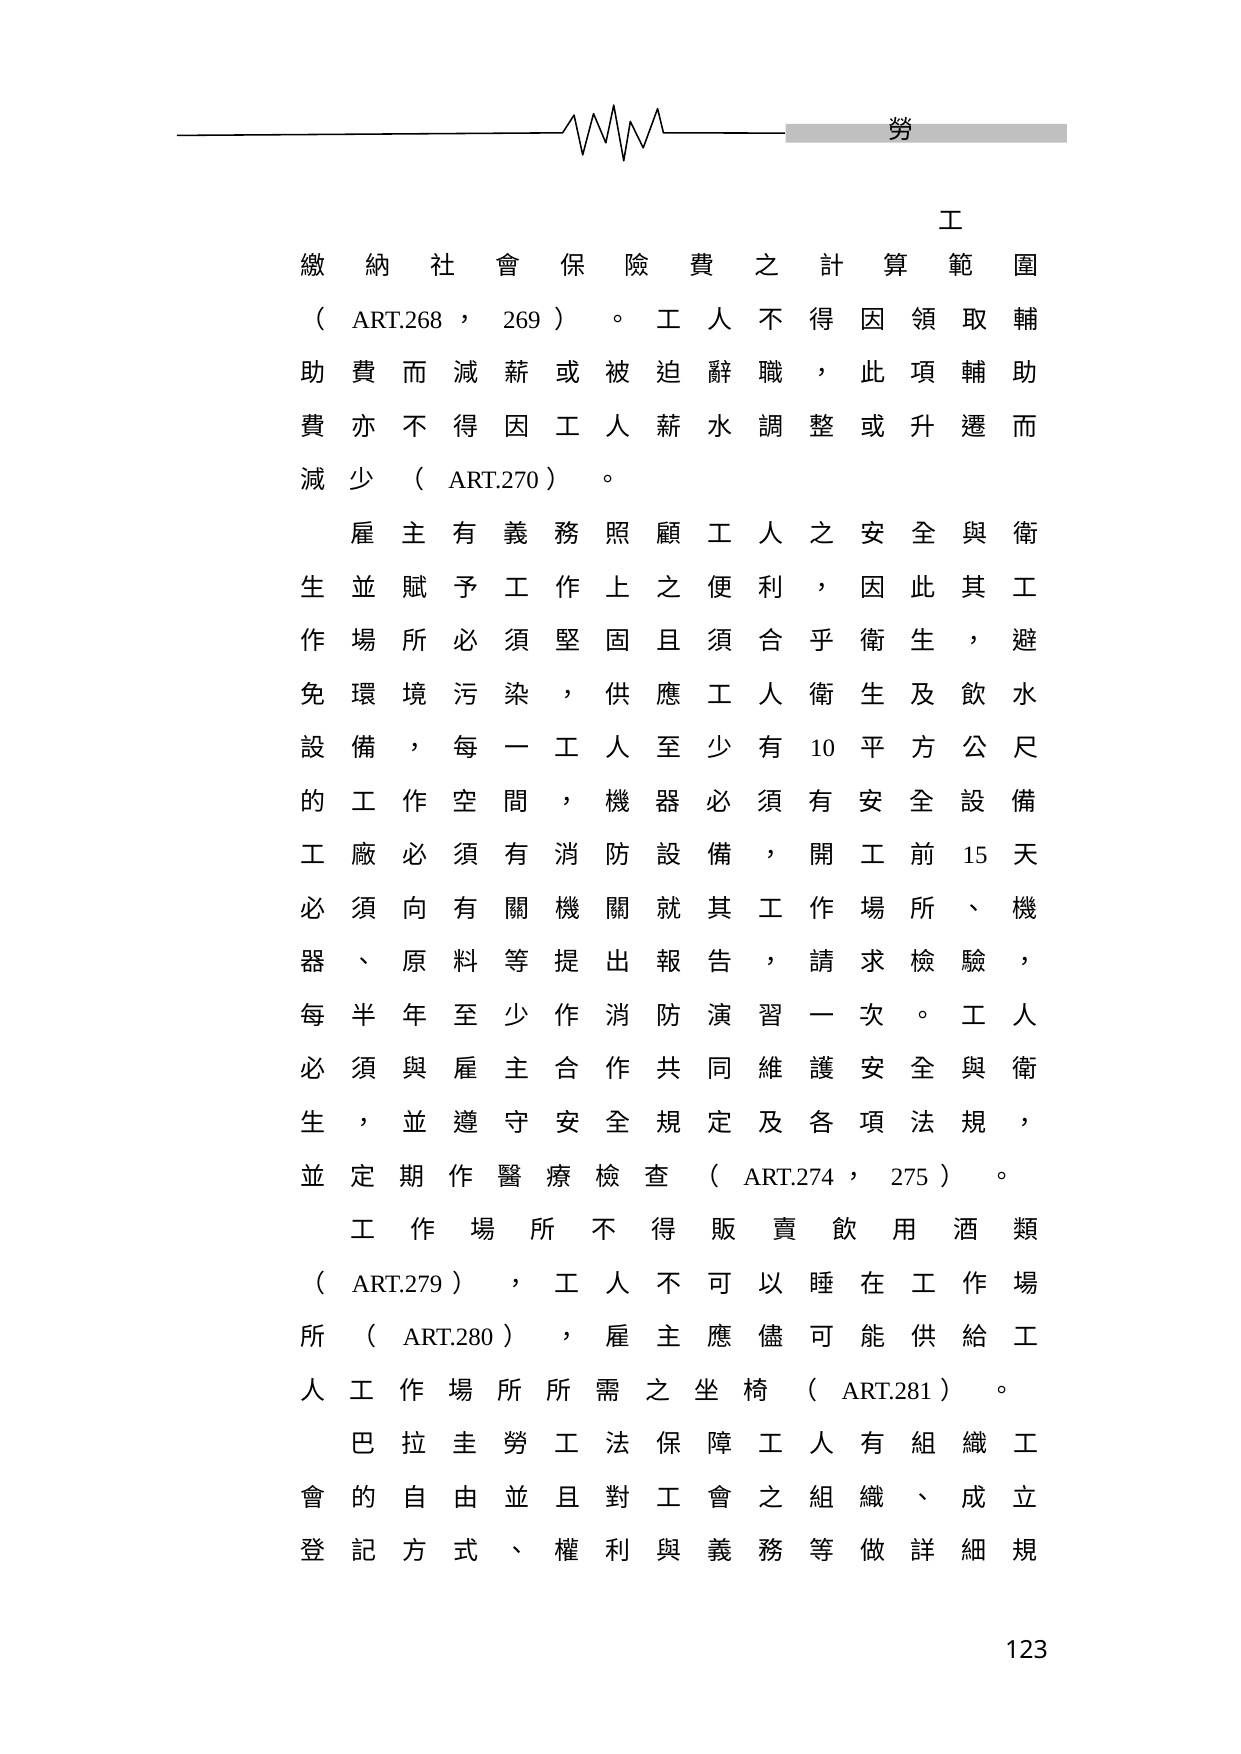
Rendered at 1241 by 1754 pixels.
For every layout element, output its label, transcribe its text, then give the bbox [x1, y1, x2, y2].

text 巴拉圭勞工法保障工人有組織工會的自由並且對工會之組織、成立登記方式、權利與義務等做詳細規 [276, 1415, 1063, 1576]
text 雇主有義務照顧工人之安全與衛生並賦予工作上之便利，因此其工作場所必須堅固且須合乎衛生，避免環境污染，供應工人衛生及飲水設備，每一工人至少有10平方公尺的工作空間，機器必須有安全設備，工廠必須有消防設備，開工前15天必須向有關機關就其工作場所、機器、原料等提出報告，請求檢驗，每半年至少作消防演習一次。工人必須與雇主合作共同維護安全與衛生，並遵守安全規定及各項法規，並定期作醫療檢查（ART.274，275）。 [276, 505, 1063, 1201]
text 工作場所不得販賣飲用酒類（ART.279），工人不可以睡在工作場所（ART.280），雇主應儘可能供給工人工作場所所需之坐椅（ART.281）。 [276, 1201, 1063, 1415]
text 繳納社會保險費之計算範圍（ART.268，269）。工人不得因領取輔助費而減薪或被迫辭職，此項輔助費亦不得因工人薪水調整或升遷而減少（ART.270）。 [276, 237, 1063, 505]
